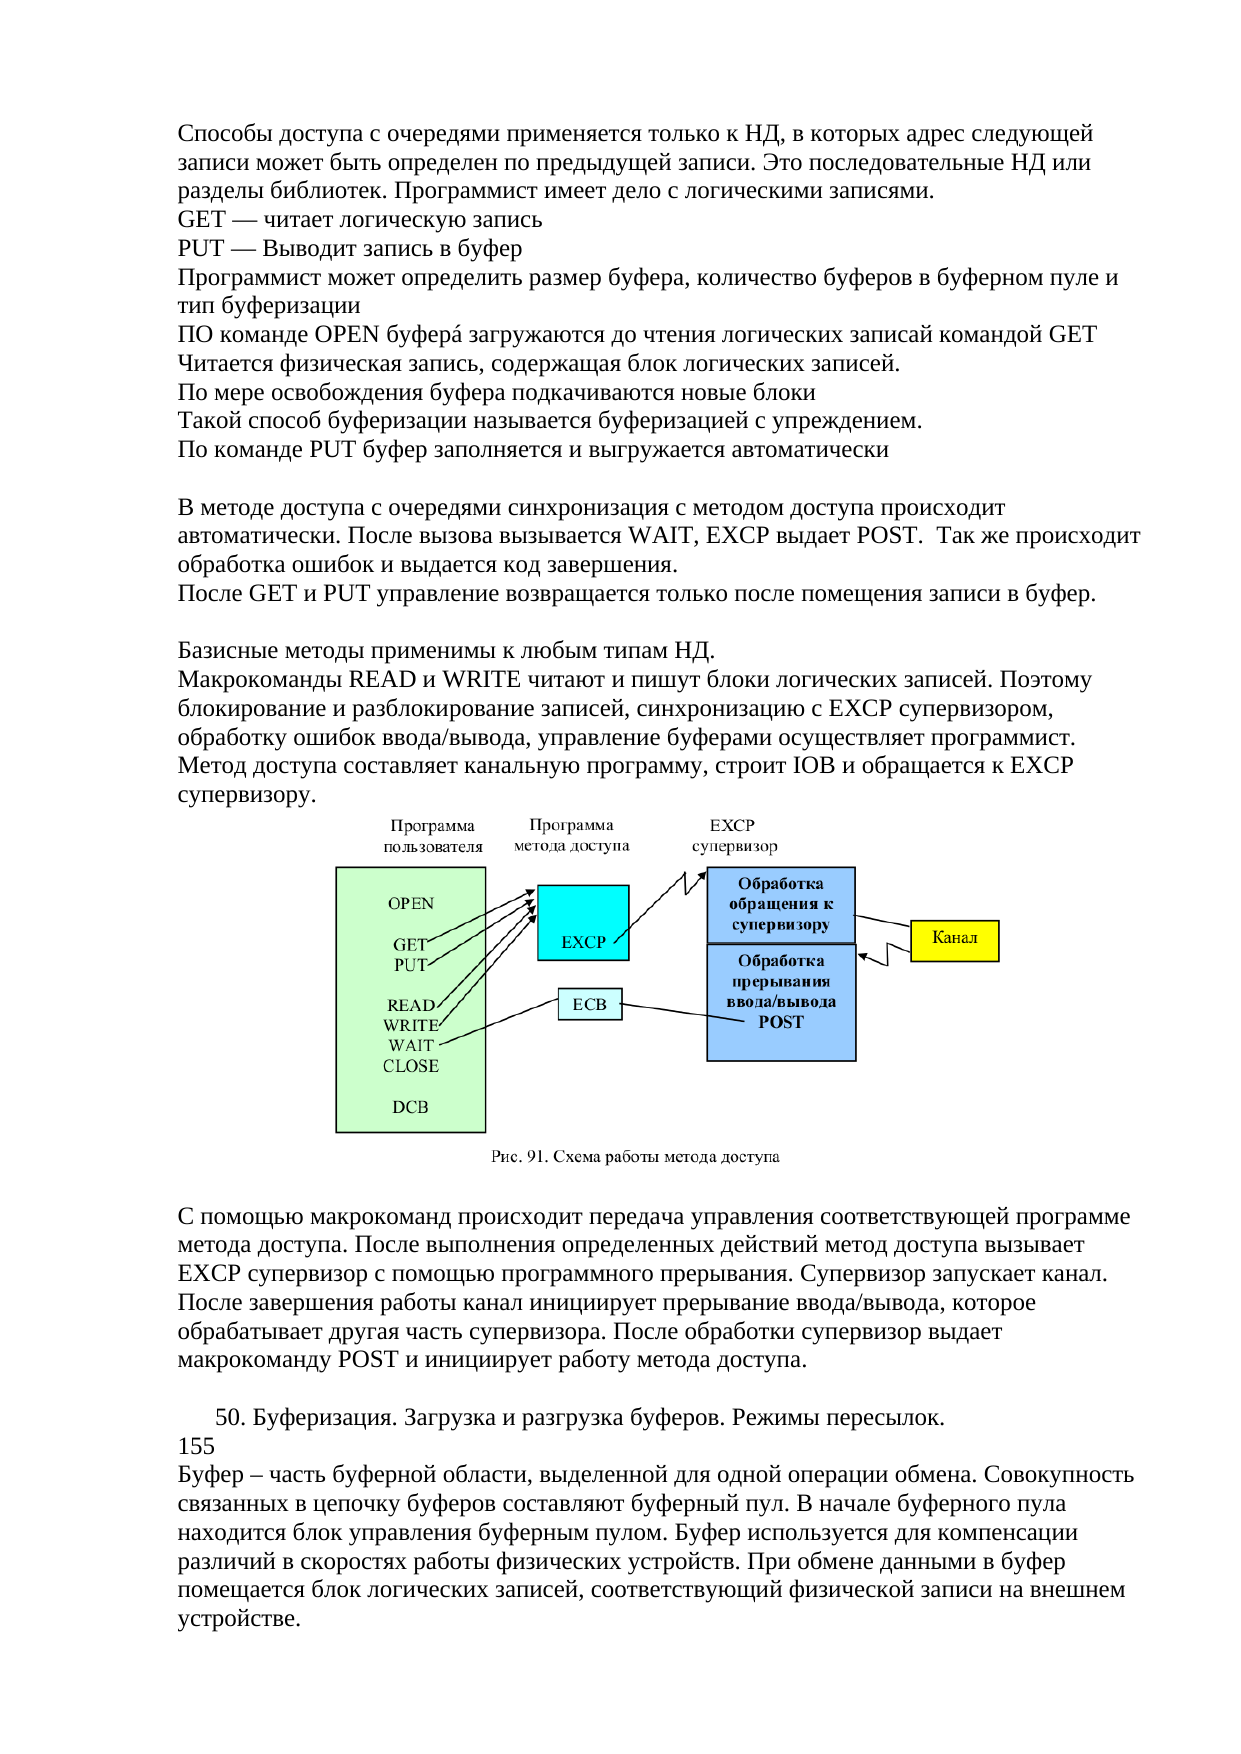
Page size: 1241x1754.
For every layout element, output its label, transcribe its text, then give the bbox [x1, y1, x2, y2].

text Такой способ буферизации называется буферизацией с упреждением. [177, 406, 1152, 434]
picture [326, 808, 1003, 1172]
text Читается физическая запись, содержащая блок логических записей. [177, 348, 1152, 377]
text Буфер – часть буферной области, выделенной для одной операции обмена. Совокупность связанных в цепочку буферов составляют буферный пул. В начале буферного пула находится блок управления буферным пулом. Буфер используется для компенсации различий в скоростях работы физических устройств. При обмене данными в буфер помещается блок логических записей, соответствующий физической записи на внешнем устройстве. [177, 1459, 1152, 1632]
text Программист может определить размер буфера, количество буферов в буферном пуле и тип буферизации [177, 262, 1152, 319]
text После GET и PUT управление возвращается только после помещения записи в буфер. [177, 578, 1152, 607]
text Способы доступа с очередями применяется только к НД, в которых адрес следующей записи может быть определен по предыдущей записи. Это последовательные НД или разделы библиотек. Программист имеет дело с логическими записями. [177, 118, 1152, 204]
text PUT — Выводит запись в буфер [177, 233, 1152, 262]
text По мере освобождения буфера подкачиваются новые блоки [177, 377, 1152, 406]
text GET — читает логическую запись [177, 204, 1152, 233]
text Базисные методы применимы к любым типам НД. [177, 636, 1152, 664]
text С помощью макрокоманд происходит передача управления соответствующей программе метода доступа. После выполнения определенных действий метод доступа вызывает EXCP супервизор с помощью программного прерывания. Супервизор запускает канал. После завершения работы канал инициирует прерывание ввода/вывода, которое обрабатывает другая часть супервизора. После обработки супервизор выдает макрокоманду POST и инициирует работу метода доступа. [177, 1201, 1152, 1373]
text По команде PUT буфер заполняется и выгружается автоматически [177, 434, 1152, 463]
text 155 [177, 1431, 1152, 1459]
text В методе доступа с очередями синхронизация с методом доступа происходит автоматически. После вызова вызывается WAIT, EXCP выдает POST. Так же происходит обработка ошибок и выдается код завершения. [177, 492, 1152, 578]
list Буферизация. Загрузка и разгрузка буферов. Режимы пересылок. [215, 1402, 1152, 1431]
text Макрокоманды READ и WRITE читают и пишут блоки логических записей. Поэтому блокирование и разблокирование записей, синхронизацию с EXCP супервизором, обработку ошибок ввода/вывода, управление буферами осуществляет программист. Метод доступа составляет канальную программу, строит IOB и обращается к EXCP супервизору. [177, 664, 1152, 808]
text ПО команде OPEN буферá загружаются до чтения логических записай командой GET [177, 319, 1152, 348]
